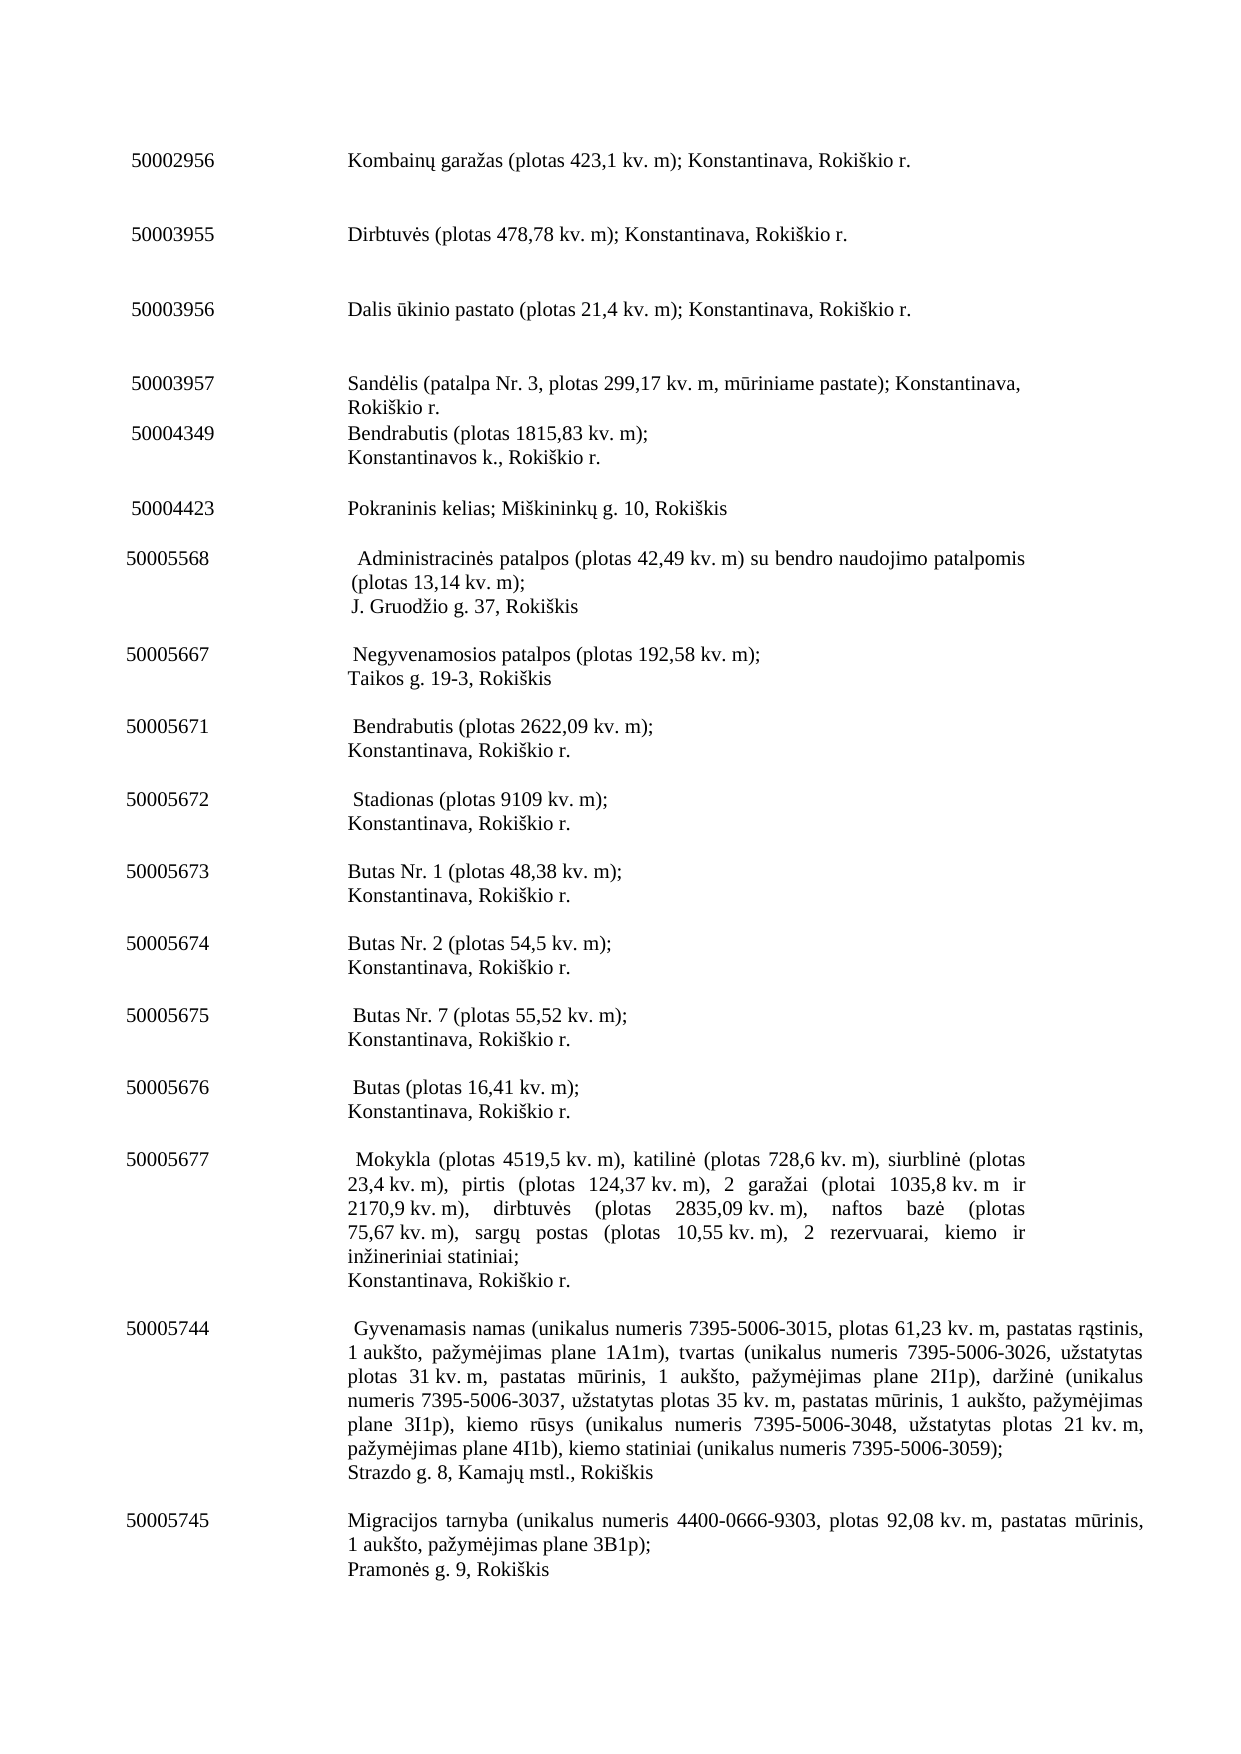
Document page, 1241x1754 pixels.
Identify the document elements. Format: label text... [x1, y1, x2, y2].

table_cell [1193, 859, 1211, 931]
table_cell 50005677 [115, 1148, 336, 1316]
table_cell Bendrabutis (plotas 2622,09 kv. m); Konstantinava, Rokiškio r. [336, 714, 1037, 786]
table_cell [1170, 421, 1192, 471]
table_cell 50002956 [115, 148, 336, 198]
table_cell [101, 496, 114, 546]
table_cell [101, 347, 114, 371]
table_cell [1148, 1003, 1155, 1075]
table_cell [1163, 347, 1170, 371]
table_cell [101, 642, 114, 714]
table_cell [1155, 786, 1163, 859]
table_cell Administracinės patalpos (plotas 42,49 kv. m) su bendro naudojimo patalpomis (plotas 13,14 kv. m); J. Gruodžio g. 37, Rokiškis [336, 546, 1037, 642]
table_cell [1193, 471, 1211, 496]
table_cell [101, 1316, 114, 1508]
table_cell [1148, 642, 1155, 714]
table_cell [1170, 148, 1192, 198]
table_cell 50003955 [115, 222, 336, 272]
table_cell [1163, 786, 1170, 859]
table_cell [1193, 222, 1211, 272]
table_cell [1155, 222, 1163, 272]
table_cell [1170, 1003, 1192, 1075]
table_cell Stadionas (plotas 9109 kv. m); Konstantinava, Rokiškio r. [336, 786, 1037, 859]
table_cell 50005671 [115, 714, 336, 786]
table_cell [1155, 148, 1163, 198]
table_cell Dalis ūkinio pastato (plotas 21,4 kv. m); Konstantinava, Rokiškio r. [336, 296, 1037, 347]
table_cell [1193, 1003, 1211, 1075]
table_cell [101, 371, 114, 421]
table_cell [1170, 198, 1192, 222]
table_cell [1148, 1075, 1155, 1147]
table_cell [1193, 1148, 1211, 1316]
table_cell [1148, 1148, 1155, 1316]
table_cell [1148, 421, 1155, 471]
table_cell [101, 859, 114, 931]
table_cell [1163, 859, 1170, 931]
table_cell [1170, 471, 1192, 496]
table_cell [1037, 421, 1148, 471]
table_cell 50005744 [115, 1316, 336, 1508]
table_cell [1170, 642, 1192, 714]
table_cell [1148, 931, 1155, 1003]
table_cell 50005568 [115, 546, 336, 642]
table_cell [1155, 347, 1163, 371]
table_cell [1170, 714, 1192, 786]
table_cell [101, 198, 114, 222]
table_cell [1148, 546, 1155, 642]
table_cell [1148, 859, 1155, 931]
table_cell [1170, 1316, 1192, 1508]
table_cell [1170, 222, 1192, 272]
table_cell [1037, 714, 1148, 786]
table_cell [1155, 421, 1163, 471]
table_cell [1193, 786, 1211, 859]
table_cell 50005667 [115, 642, 336, 714]
table_cell [1163, 296, 1170, 347]
table_cell [101, 148, 114, 198]
table_cell [115, 471, 1155, 496]
table_cell [1193, 198, 1211, 222]
table_cell [1163, 1075, 1170, 1147]
table_cell [1193, 421, 1211, 471]
table_cell [1155, 296, 1163, 347]
table_cell [1193, 1508, 1211, 1604]
table_cell [101, 421, 114, 471]
table_cell [101, 471, 114, 496]
table_cell [1155, 642, 1163, 714]
table_cell [1163, 471, 1170, 496]
table_cell [1155, 198, 1163, 222]
table_cell [1037, 148, 1148, 198]
table_cell [1148, 371, 1155, 421]
table_cell 50005745 [115, 1508, 336, 1604]
table_cell [1170, 546, 1192, 642]
table_cell Dirbtuvės (plotas 478,78 kv. m); Konstantinava, Rokiškio r. [336, 222, 1037, 272]
table_cell [1155, 496, 1163, 546]
table_cell [1163, 222, 1170, 272]
table_cell 50005672 [115, 786, 336, 859]
table_cell [1170, 786, 1192, 859]
table_cell [1163, 1508, 1170, 1604]
table_cell [1193, 1075, 1211, 1147]
table_cell [1193, 347, 1211, 371]
table_cell [1155, 1316, 1163, 1508]
table_cell [1170, 1075, 1192, 1147]
table_cell 50005674 [115, 931, 336, 1003]
table_cell [1170, 859, 1192, 931]
table_cell [1148, 148, 1155, 198]
table_cell [115, 273, 1155, 296]
table_cell [101, 222, 114, 272]
table_cell Butas Nr. 1 (plotas 48,38 kv. m); Konstantinava, Rokiškio r. [336, 859, 1037, 931]
table_cell Butas Nr. 2 (plotas 54,5 kv. m); Konstantinava, Rokiškio r. [336, 931, 1037, 1003]
table_cell [101, 273, 114, 296]
table_cell [1155, 546, 1163, 642]
table_cell [1037, 642, 1148, 714]
table_cell 50005675 [115, 1003, 336, 1075]
table_cell Bendrabutis (plotas 1815,83 kv. m); Konstantinavos k., Rokiškio r. [336, 421, 1037, 471]
table_cell [1148, 714, 1155, 786]
table_cell [101, 714, 114, 786]
table_cell [1193, 371, 1211, 421]
table_cell [1037, 222, 1148, 272]
table_cell [101, 1148, 114, 1316]
table_cell 50004349 [115, 421, 336, 471]
table_cell [1155, 714, 1163, 786]
table_cell [1037, 1075, 1148, 1147]
table_cell [1037, 786, 1148, 859]
table_cell [1163, 421, 1170, 471]
table_cell [1037, 546, 1148, 642]
table_cell [101, 546, 114, 642]
table_cell Migracijos tarnyba (unikalus numeris 4400-0666-9303, plotas 92,08 kv. m, pastatas mūrinis, 1 aukšto, pažymėjimas plane 3B1p); Pramonės g. 9, Rokiškis [336, 1508, 1155, 1604]
table_cell [1155, 931, 1163, 1003]
table_cell [101, 296, 114, 347]
table_cell [1193, 714, 1211, 786]
table_cell [1193, 931, 1211, 1003]
table_cell [1155, 371, 1163, 421]
table_cell [1170, 371, 1192, 421]
table_cell [1170, 273, 1192, 296]
table_cell [1155, 471, 1163, 496]
table_cell [1155, 1003, 1163, 1075]
table_cell Negyvenamosios patalpos (plotas 192,58 kv. m); Taikos g. 19-3, Rokiškis [336, 642, 1037, 714]
table_cell [101, 1508, 114, 1604]
table_cell 50005676 [115, 1075, 336, 1147]
table_cell [1148, 222, 1155, 272]
table_cell [1163, 273, 1170, 296]
table_cell [1148, 496, 1155, 546]
table_cell [1163, 1316, 1170, 1508]
table_cell [1170, 1148, 1192, 1316]
table_cell [1148, 786, 1155, 859]
table_cell [1193, 1316, 1211, 1508]
table_cell Kombainų garažas (plotas 423,1 kv. m); Konstantinava, Rokiškio r. [336, 148, 1037, 198]
table_cell [1170, 347, 1192, 371]
table_cell Gyvenamasis namas (unikalus numeris 7395-5006-3015, plotas 61,23 kv. m, pastatas rąstinis, 1 aukšto, pažymėjimas plane 1A1m), tvartas (unikalus numeris 7395-5006-3026, užstatytas plotas 31 kv. m, pastatas mūrinis, 1 aukšto, pažymėjimas plane 2I1p), daržinė (unikalus numeris 7395-5006-3037, užstatytas plotas 35 kv. m, pastatas mūrinis, 1 aukšto, pažymėjimas plane 3I1p), kiemo rūsys (unikalus numeris 7395-5006-3048, užstatytas plotas 21 kv. m, pažymėjimas plane 4I1b), kiemo statiniai (unikalus numeris 7395-5006-3059); Strazdo g. 8, Kamajų mstl., Rokiškis [336, 1316, 1155, 1508]
table_cell [1163, 642, 1170, 714]
table_cell [1170, 1508, 1192, 1604]
table_cell [101, 1075, 114, 1147]
table_cell [1193, 148, 1211, 198]
table_cell [1193, 296, 1211, 347]
table_cell [1155, 1508, 1163, 1604]
table_cell [1170, 296, 1192, 347]
table_cell [1155, 1075, 1163, 1147]
table_cell [1163, 931, 1170, 1003]
table_cell [1163, 714, 1170, 786]
table_cell [101, 931, 114, 1003]
table_cell [1163, 371, 1170, 421]
table_cell Butas (plotas 16,41 kv. m); Konstantinava, Rokiškio r. [336, 1075, 1037, 1147]
table_cell [1037, 1003, 1148, 1075]
table_cell Sandėlis (patalpa Nr. 3, plotas 299,17 kv. m, mūriniame pastate); Konstantinava, Rokiškio r. [336, 371, 1037, 421]
table_cell [1170, 931, 1192, 1003]
table_cell [1037, 496, 1148, 546]
table_cell 50005673 [115, 859, 336, 931]
table_cell [1155, 273, 1163, 296]
table_cell [1155, 859, 1163, 931]
table_cell Mokykla (plotas 4519,5 kv. m), katilinė (plotas 728,6 kv. m), siurblinė (plotas 23,4 kv. m), pirtis (plotas 124,37 kv. m), 2 garažai (plotai 1035,8 kv. m ir 2170,9 kv. m), dirbtuvės (plotas 2835,09 kv. m), naftos bazė (plotas 75,67 kv. m), sargų postas (plotas 10,55 kv. m), 2 rezervuarai, kiemo ir inžineriniai statiniai; Konstantinava, Rokiškio r. [336, 1148, 1037, 1316]
table_cell Butas Nr. 7 (plotas 55,52 kv. m); Konstantinava, Rokiškio r. [336, 1003, 1037, 1075]
table_cell [1163, 1148, 1170, 1316]
table_cell [115, 198, 1155, 222]
table_cell 50004423 [115, 496, 336, 546]
table_cell 50003956 [115, 296, 336, 347]
table_cell [1193, 546, 1211, 642]
table_cell [1163, 546, 1170, 642]
table_cell [1037, 1148, 1148, 1316]
table_cell [1170, 496, 1192, 546]
table_cell [101, 786, 114, 859]
table_cell [101, 1003, 114, 1075]
table_cell [1148, 296, 1155, 347]
table_cell Pokraninis kelias; Miškininkų g. 10, Rokiškis [336, 496, 1037, 546]
table_cell [1037, 296, 1148, 347]
table_cell [1193, 496, 1211, 546]
table_cell [1037, 931, 1148, 1003]
table_cell [1163, 1003, 1170, 1075]
table_cell [1193, 642, 1211, 714]
table_cell [1193, 273, 1211, 296]
table_cell [1037, 859, 1148, 931]
table_cell [115, 347, 1155, 371]
table_cell [1155, 1148, 1163, 1316]
table_cell [1163, 496, 1170, 546]
table_cell [1163, 198, 1170, 222]
table_cell [1037, 371, 1148, 421]
table_cell 50003957 [115, 371, 336, 421]
table_cell [1163, 148, 1170, 198]
